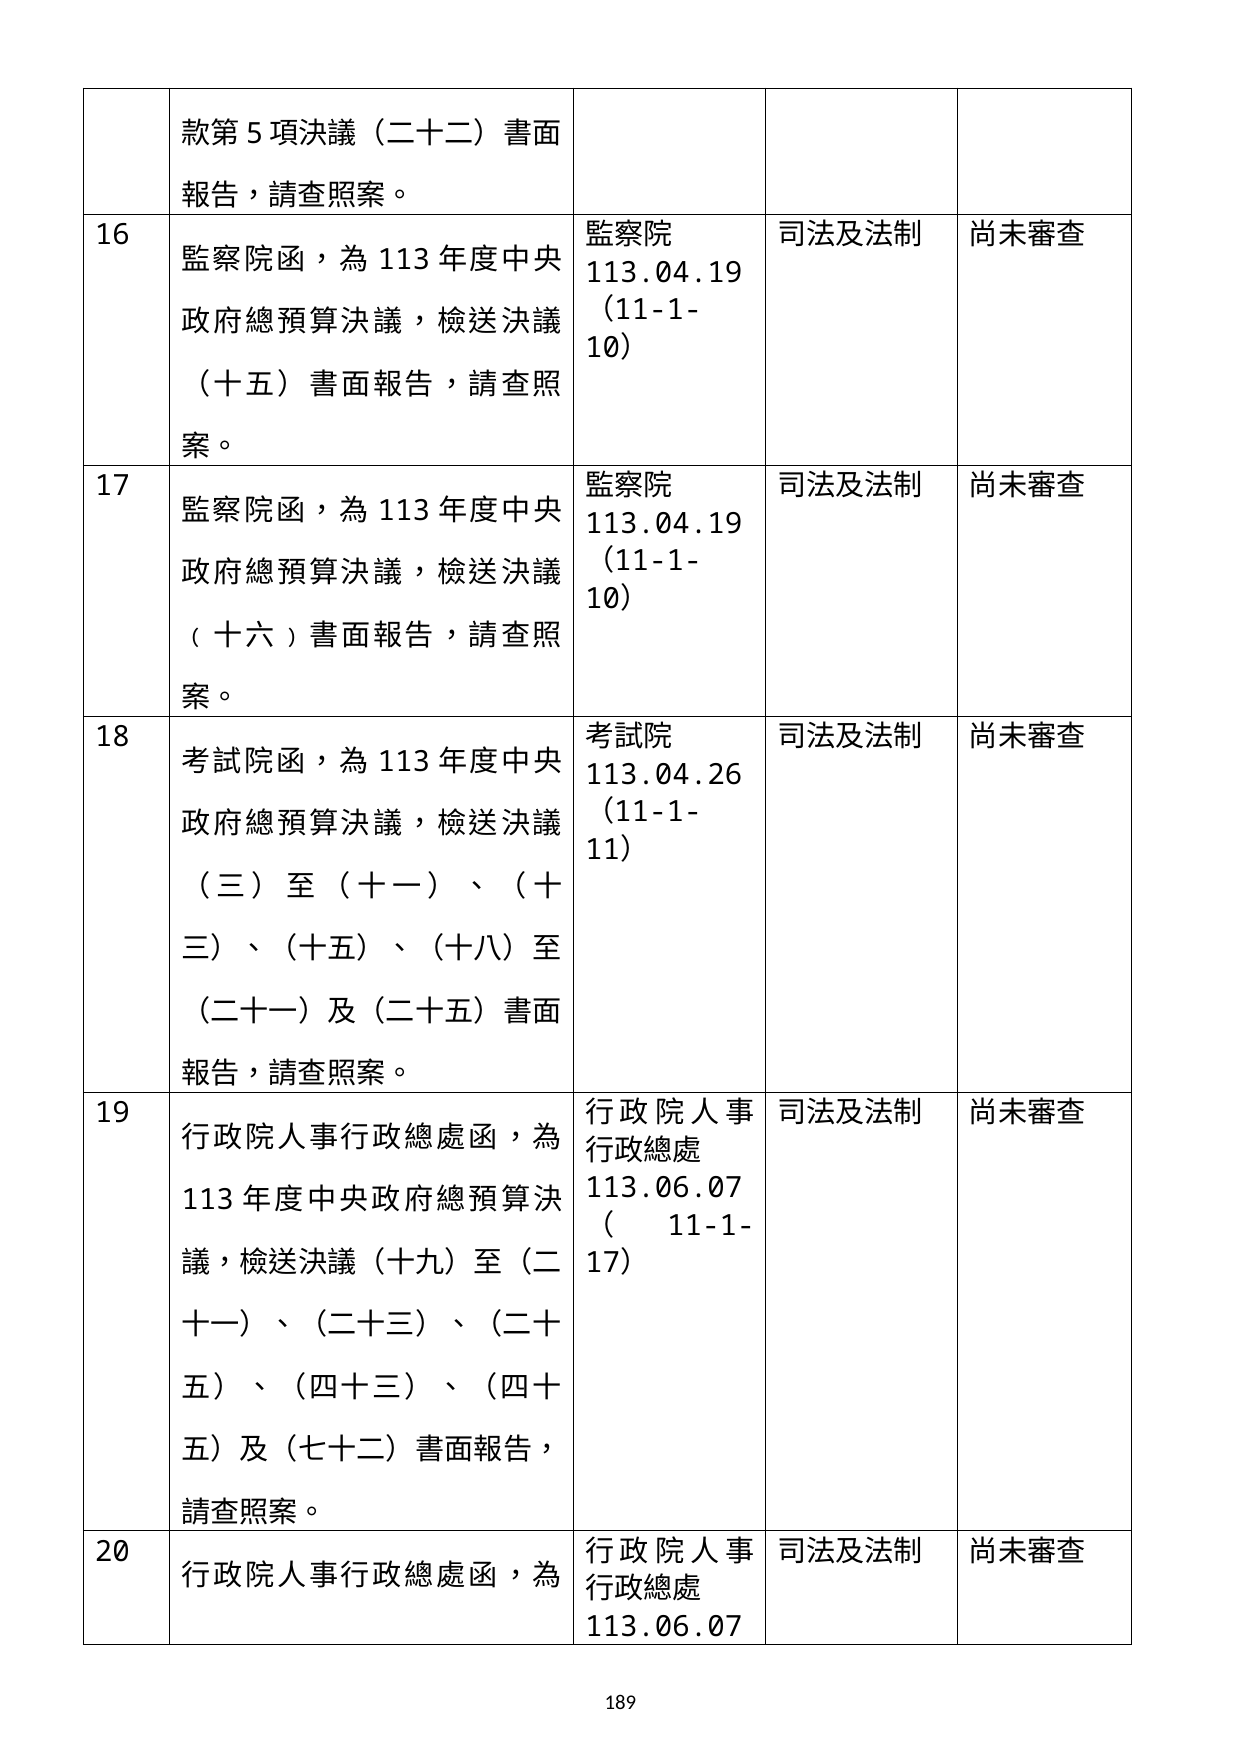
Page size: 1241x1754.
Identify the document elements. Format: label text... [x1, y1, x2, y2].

table_cell 司法及法制 [766, 1531, 957, 1644]
table_cell [766, 89, 957, 214]
table_cell 監察院函，為113年度中央政府總預算決議，檢送決議（十五）書面報告，請查照案。 [170, 215, 573, 465]
table_cell 款第5項決議（二十二）書面報告，請查照案。 [170, 89, 573, 214]
table_cell 尚未審查 [958, 1531, 1131, 1644]
table_cell 18 [84, 717, 169, 1092]
table_cell 尚未審查 [958, 1093, 1131, 1530]
table_cell 行政院人事行政總處函，為113年度中央政府總預算決議，檢送決議（十九）至（二十一）、（二十三）、（二十五）、（四十三）、（四十五）及（七十二）書面報告，請查照案。 [170, 1093, 573, 1530]
table_cell 行政院人事行政總處 113.06.07 （11-1-17） [574, 1093, 765, 1530]
table_cell 監察院 113.04.19 （11-1-10） [574, 215, 765, 465]
table_cell [574, 89, 765, 214]
table_cell 考試院 113.04.26 （11-1-11） [574, 717, 765, 1092]
table_cell 尚未審查 [958, 466, 1131, 716]
table_cell 行政院人事行政總處函，為 [170, 1531, 573, 1644]
table_cell [958, 89, 1131, 214]
table_cell 19 [84, 1093, 169, 1530]
table_cell 監察院函，為113年度中央政府總預算決議，檢送決議﹙十六﹚書面報告，請查照案。 [170, 466, 573, 716]
table_cell 16 [84, 215, 169, 465]
table_cell 20 [84, 1531, 169, 1644]
table_cell 監察院 113.04.19 （11-1-10） [574, 466, 765, 716]
table_cell 司法及法制 [766, 1093, 957, 1530]
table_cell [84, 89, 169, 214]
table_cell 行政院人事行政總處 113.06.07 [574, 1531, 765, 1644]
table_cell 考試院函，為113年度中央政府總預算決議，檢送決議（三）至（十一）、（十三）、（十五）、（十八）至（二十一）及（二十五）書面報告，請查照案。 [170, 717, 573, 1092]
table_cell 司法及法制 [766, 717, 957, 1092]
table_cell 司法及法制 [766, 215, 957, 465]
table_cell 尚未審查 [958, 215, 1131, 465]
table_cell 17 [84, 466, 169, 716]
table_cell 司法及法制 [766, 466, 957, 716]
table_cell 尚未審查 [958, 717, 1131, 1092]
